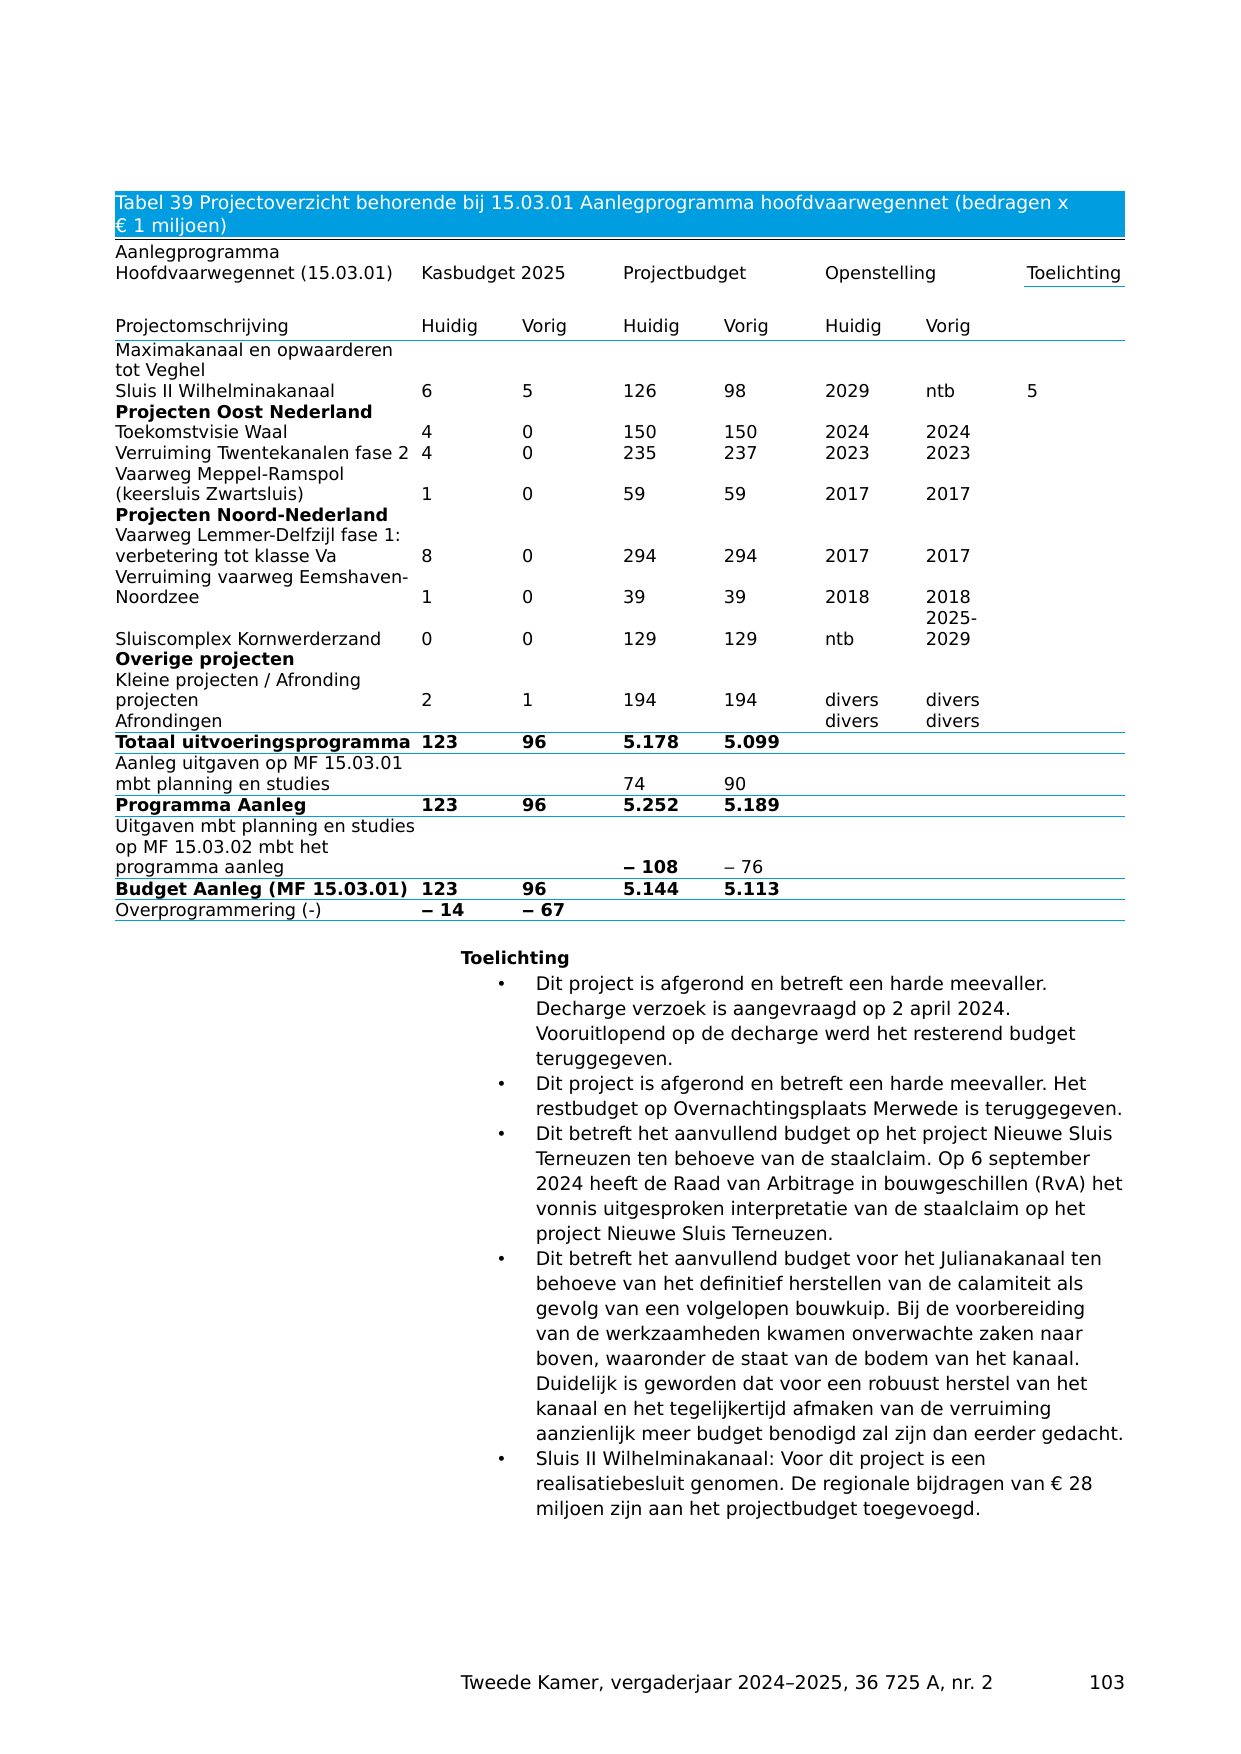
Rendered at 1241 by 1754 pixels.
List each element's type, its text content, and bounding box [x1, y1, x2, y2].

table_cell [418, 754, 519, 794]
table_cell ntb [923, 381, 1024, 402]
table_cell 5.178 [620, 733, 721, 753]
table_cell [1024, 402, 1125, 422]
table_cell [418, 341, 519, 381]
table_cell [822, 900, 923, 920]
table_cell Programma Aanleg [115, 796, 418, 816]
table_cell 2017 [822, 464, 923, 505]
table_cell 5.252 [620, 796, 721, 816]
table_cell [822, 505, 923, 525]
table_cell [418, 711, 519, 732]
table_cell [519, 341, 620, 381]
table_cell Vorig [519, 313, 620, 340]
table_cell [1024, 608, 1125, 649]
table_cell Vorig [721, 313, 822, 340]
table_cell Vaarweg Lemmer-Delfzijl fase 1: verbetering tot klasse Va [115, 525, 418, 567]
table_cell 2023 [923, 443, 1024, 463]
table_cell [1024, 733, 1125, 753]
table_cell [1024, 422, 1125, 443]
table_cell [1024, 287, 1125, 313]
table_cell [1024, 505, 1125, 525]
table_cell 96 [519, 733, 620, 753]
table_cell [519, 649, 620, 670]
table_cell [519, 817, 620, 878]
table_cell [620, 286, 721, 313]
table_cell Uitgaven mbt planning en studies op MF 15.03.02 mbt het programma aanleg [115, 817, 418, 878]
table_cell 2017 [923, 464, 1024, 505]
text Toelichting [461, 946, 1125, 969]
table_cell [822, 286, 923, 313]
table_cell 2023 [822, 443, 923, 463]
table_cell 129 [721, 608, 822, 649]
table_cell [721, 341, 822, 381]
table_cell 6 [418, 381, 519, 402]
table_cell [115, 286, 418, 313]
table_cell [923, 900, 1024, 920]
table_cell [1024, 670, 1125, 711]
list Sluis II Wilhelminakanaal: Voor dit project is een realisatiebesluit genomen. De regionale bijdragen van € 28 miljoen zijn aan het projectbudget toegevoegd. [498, 1446, 1125, 1521]
table_cell [620, 402, 721, 422]
table_cell [822, 402, 923, 422]
table_cell 2029 [822, 381, 923, 402]
table_cell [721, 711, 822, 732]
table_cell [923, 286, 1024, 313]
table_cell 39 [721, 567, 822, 608]
table_cell [721, 649, 822, 670]
table_cell 150 [620, 422, 721, 443]
table_cell 0 [519, 567, 620, 608]
table_cell 98 [721, 381, 822, 402]
table_cell Vorig [923, 313, 1024, 340]
table_cell 235 [620, 443, 721, 463]
table_cell 237 [721, 443, 822, 463]
table_cell Toekomstvisie Waal [115, 422, 418, 443]
table_cell 39 [620, 567, 721, 608]
table_cell Overige projecten [115, 649, 418, 670]
table_cell 1 [418, 464, 519, 505]
table_cell [418, 505, 519, 525]
table_cell [519, 505, 620, 525]
table_cell 5.113 [721, 879, 822, 899]
table_cell [1024, 341, 1125, 381]
table_cell Toelichting [1024, 240, 1125, 286]
table_cell 0 [519, 525, 620, 567]
table_cell 96 [519, 796, 620, 816]
table_cell ‒ 76 [721, 817, 822, 878]
table_cell 123 [418, 879, 519, 899]
table_cell [1024, 754, 1125, 794]
table_cell [923, 505, 1024, 525]
table_cell [923, 402, 1024, 422]
table_cell [1024, 567, 1125, 608]
table_cell [418, 817, 519, 878]
table_cell 74 [620, 754, 721, 794]
table_cell Vaarweg Meppel-Ramspol (keersluis Zwartsluis) [115, 464, 418, 505]
table_cell [923, 754, 1024, 794]
table_cell 0 [519, 422, 620, 443]
table_cell 5 [519, 381, 620, 402]
table_cell [923, 649, 1024, 670]
table_cell 5.099 [721, 733, 822, 753]
table_cell [620, 900, 721, 920]
table_cell Verruiming Twentekanalen fase 2 [115, 443, 418, 463]
table_cell 4 [418, 422, 519, 443]
table_cell divers [923, 670, 1024, 711]
table_cell Budget Aanleg (MF 15.03.01) [115, 879, 418, 899]
table_cell [822, 733, 923, 753]
table_cell 96 [519, 879, 620, 899]
table_cell [822, 879, 923, 899]
table_cell 194 [721, 670, 822, 711]
table_cell Huidig [822, 313, 923, 340]
table_cell [1024, 900, 1125, 920]
table_cell [923, 879, 1024, 899]
table_cell Maximakanaal en opwaarderen tot Veghel [115, 341, 418, 381]
table_cell 123 [418, 796, 519, 816]
table_cell [721, 402, 822, 422]
table_cell [519, 286, 620, 313]
table_cell 2 [418, 670, 519, 711]
table_cell [822, 649, 923, 670]
table_cell 129 [620, 608, 721, 649]
table_cell 0 [519, 464, 620, 505]
table_cell 150 [721, 422, 822, 443]
table_cell [1024, 796, 1125, 816]
table_cell [822, 817, 923, 878]
table_cell [721, 900, 822, 920]
table_cell [1024, 464, 1125, 505]
table_cell divers [923, 711, 1024, 732]
table_cell ‒ 108 [620, 817, 721, 878]
table_cell ‒ 14 [418, 900, 519, 920]
table_cell [822, 341, 923, 381]
table_cell Projectbudget [620, 240, 822, 286]
table_cell [1024, 879, 1125, 899]
table_cell [822, 754, 923, 794]
table_cell [418, 649, 519, 670]
table_cell 2017 [923, 525, 1024, 567]
table_cell Totaal uitvoeringsprogramma [115, 733, 418, 753]
table_cell Overprogrammering (-) [115, 900, 418, 920]
table_cell 2024 [923, 422, 1024, 443]
table_cell [923, 817, 1024, 878]
table_cell Projecten Noord-Nederland [115, 505, 418, 525]
table_cell [923, 796, 1024, 816]
table_cell [1024, 711, 1125, 732]
table_cell 2025-2029 [923, 608, 1024, 649]
table_cell Verruiming vaarweg Eemshaven-Noordzee [115, 567, 418, 608]
table_cell [418, 286, 519, 313]
table_cell 0 [519, 443, 620, 463]
table_cell Aanleg uitgaven op MF 15.03.01 mbt planning en studies [115, 754, 418, 794]
table_cell 2018 [822, 567, 923, 608]
table_cell [721, 286, 822, 313]
table_cell [519, 754, 620, 794]
table_cell [1024, 649, 1125, 670]
list Dit betreft het aanvullend budget op het project Nieuwe Sluis Terneuzen ten behoeve van de staalclaim. Op 6 september 2024 heeft de Raad van Arbitrage in bouwgeschillen (RvA) het vonnis uitgesproken interpretatie van de staalclaim op het project Nieuwe Sluis Terneuzen. [498, 1121, 1125, 1246]
table_cell [1024, 817, 1125, 878]
table_cell 2017 [822, 525, 923, 567]
table_cell Projecten Oost Nederland [115, 402, 418, 422]
table_cell Kleine projecten / Afronding projecten [115, 670, 418, 711]
table_cell [418, 402, 519, 422]
table_cell 4 [418, 443, 519, 463]
table_cell [822, 796, 923, 816]
table_cell [620, 649, 721, 670]
list Dit project is afgerond en betreft een harde meevaller. Het restbudget op Overnachtingsplaats Merwede is teruggegeven. [498, 1071, 1125, 1121]
table_cell 5.144 [620, 879, 721, 899]
table_cell 294 [620, 525, 721, 567]
table_cell [923, 341, 1024, 381]
table_cell 1 [418, 567, 519, 608]
table_cell Sluiscomplex Kornwerderzand [115, 608, 418, 649]
table_cell [721, 505, 822, 525]
table_cell 0 [519, 608, 620, 649]
table_cell ‒ 67 [519, 900, 620, 920]
table_cell [519, 711, 620, 732]
table_cell [923, 733, 1024, 753]
table_cell [620, 711, 721, 732]
table_cell [620, 341, 721, 381]
table_cell [1024, 443, 1125, 463]
table_cell Huidig [418, 313, 519, 340]
table_cell 2018 [923, 567, 1024, 608]
table_cell 123 [418, 733, 519, 753]
table_cell 5 [1024, 381, 1125, 402]
table_cell 126 [620, 381, 721, 402]
table_cell Kasbudget 2025 [418, 240, 620, 286]
table_cell [1024, 313, 1125, 340]
table_cell divers [822, 711, 923, 732]
list Dit project is afgerond en betreft een harde meevaller. Decharge verzoek is aangevraagd op 2 april 2024. Vooruitlopend op de decharge werd het resterend budget teruggegeven. [498, 971, 1125, 1071]
table_cell 59 [620, 464, 721, 505]
table_cell divers [822, 670, 923, 711]
table_cell 59 [721, 464, 822, 505]
table_cell Aanlegprogramma Hoofdvaarwegennet (15.03.01) [115, 240, 418, 286]
table_cell 194 [620, 670, 721, 711]
table_cell 1 [519, 670, 620, 711]
table_cell 294 [721, 525, 822, 567]
table_cell 5.189 [721, 796, 822, 816]
table_cell Openstelling [822, 240, 1024, 286]
table_cell [519, 402, 620, 422]
table_cell Projectomschrijving [115, 313, 418, 340]
table_cell Afrondingen [115, 711, 418, 732]
table_cell 90 [721, 754, 822, 794]
table_cell ntb [822, 608, 923, 649]
table_cell 8 [418, 525, 519, 567]
list Dit betreft het aanvullend budget voor het Julianakanaal ten behoeve van het definitief herstellen van de calamiteit als gevolg van een volgelopen bouwkuip. Bij de voorbereiding van de werkzaamheden kwamen onverwachte zaken naar boven, waaronder de staat van de bodem van het kanaal. Duidelijk is geworden dat voor een robuust herstel van het kanaal en het tegelijkertijd afmaken van de verruiming aanzienlijk meer budget benodigd zal zijn dan eerder gedacht. [498, 1246, 1125, 1446]
table_cell 0 [418, 608, 519, 649]
table_cell [1024, 525, 1125, 567]
table_cell [620, 505, 721, 525]
table_cell Huidig [620, 313, 721, 340]
table_cell Sluis II Wilhelminakanaal [115, 381, 418, 402]
table_cell 2024 [822, 422, 923, 443]
